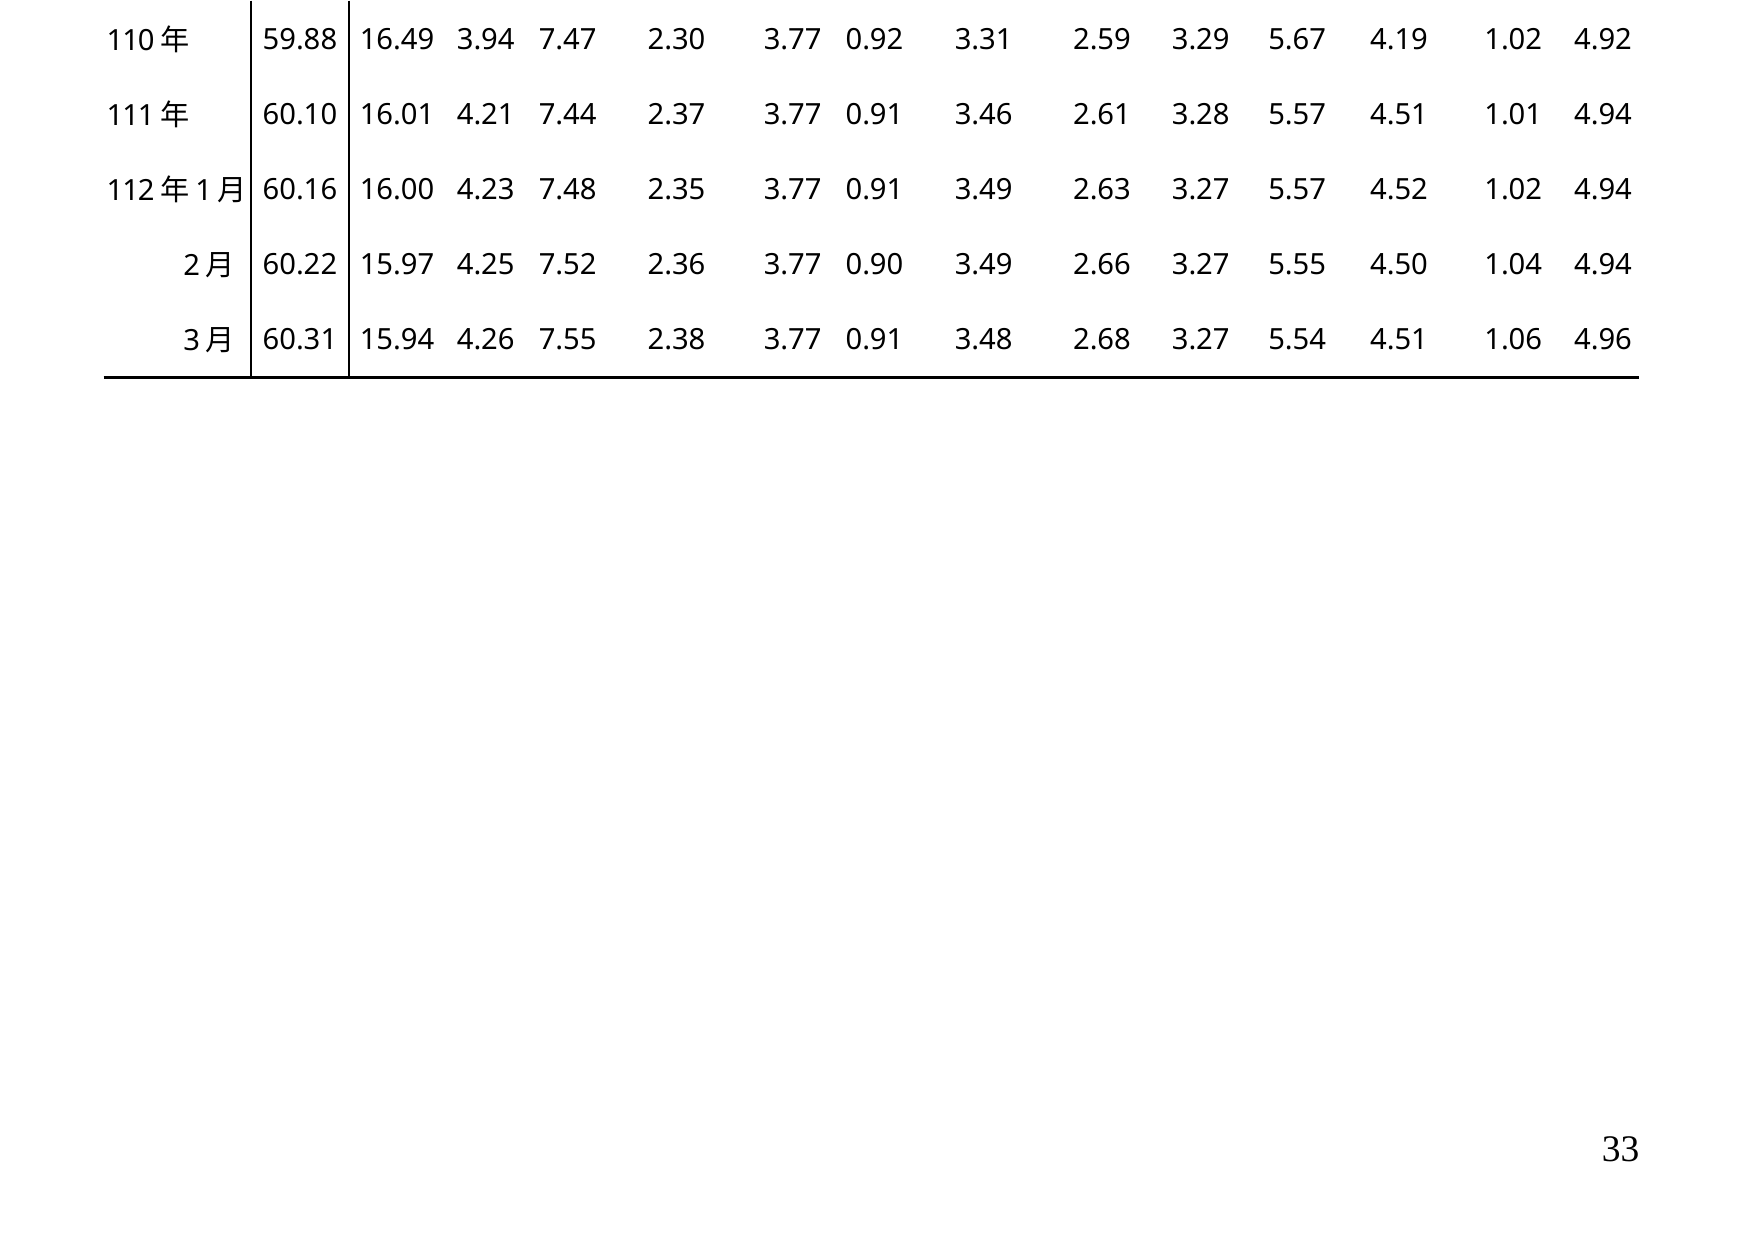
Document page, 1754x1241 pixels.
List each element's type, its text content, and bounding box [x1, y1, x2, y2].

table_cell 2.66 [1059, 226, 1145, 301]
table_cell 3.49 [908, 151, 1058, 226]
table_cell 3.49 [908, 226, 1058, 301]
table_cell 7.47 [526, 1, 608, 76]
table_cell 16.49 [350, 1, 444, 76]
table_cell 15.94 [350, 301, 444, 376]
table_cell 4.94 [1567, 226, 1639, 301]
table_cell 4.94 [1567, 76, 1639, 151]
table_cell 7.52 [526, 226, 608, 301]
table_cell 4.50 [1339, 226, 1459, 301]
table_cell 3.77 [745, 76, 840, 151]
table_cell 2.36 [608, 226, 745, 301]
table_cell 2.30 [608, 1, 745, 76]
table_cell 3.28 [1145, 76, 1256, 151]
table_cell 1.02 [1459, 1, 1567, 76]
table_cell 4.26 [445, 301, 526, 376]
table_cell 4.92 [1567, 1, 1639, 76]
table_cell 0.92 [840, 1, 908, 76]
table_cell 3.94 [445, 1, 526, 76]
table_cell 0.91 [840, 76, 908, 151]
table_cell 1.06 [1459, 301, 1567, 376]
table_cell 3.46 [908, 76, 1058, 151]
table_cell 4.94 [1567, 151, 1639, 226]
table_cell 0.91 [840, 301, 908, 376]
table_cell 3.48 [908, 301, 1058, 376]
table_cell 2.37 [608, 76, 745, 151]
table_cell 2.61 [1059, 76, 1145, 151]
table_cell 3.77 [745, 226, 840, 301]
table_cell 1.01 [1459, 76, 1567, 151]
table_cell 4.21 [445, 76, 526, 151]
table_cell 7.48 [526, 151, 608, 226]
table_cell 59.88 [252, 1, 348, 76]
table_cell 16.00 [350, 151, 444, 226]
table_cell 3.27 [1145, 301, 1256, 376]
table_cell 4.25 [445, 226, 526, 301]
table_cell 60.31 [252, 301, 348, 376]
table_cell 111年 [104, 76, 250, 151]
table_cell 60.22 [252, 226, 348, 301]
table_cell 3.77 [745, 1, 840, 76]
table_cell 3.27 [1145, 226, 1256, 301]
table_cell 3.29 [1145, 1, 1256, 76]
table_cell 2.35 [608, 151, 745, 226]
table_cell 2.38 [608, 301, 745, 376]
table_cell 5.57 [1256, 151, 1338, 226]
table_cell 60.16 [252, 151, 348, 226]
table_cell 110年 [104, 1, 250, 76]
table_cell 3.77 [745, 301, 840, 376]
table_cell 3.77 [745, 151, 840, 226]
table_cell 5.55 [1256, 226, 1338, 301]
table_cell 3.27 [1145, 151, 1256, 226]
table_cell 4.51 [1339, 76, 1459, 151]
table_cell 7.44 [526, 76, 608, 151]
table_cell 4.51 [1339, 301, 1459, 376]
table_cell 1.04 [1459, 226, 1567, 301]
table_cell 7.55 [526, 301, 608, 376]
table_cell 4.52 [1339, 151, 1459, 226]
table_cell 15.97 [350, 226, 444, 301]
table_cell 4.19 [1339, 1, 1459, 76]
table_cell 2.63 [1059, 151, 1145, 226]
table_cell 2.59 [1059, 1, 1145, 76]
table_cell 5.54 [1256, 301, 1338, 376]
table_cell 1.02 [1459, 151, 1567, 226]
table_cell 2.68 [1059, 301, 1145, 376]
table_cell 5.57 [1256, 76, 1338, 151]
table_cell 4.96 [1567, 301, 1639, 376]
table_cell 3.31 [908, 1, 1058, 76]
table_cell 16.01 [350, 76, 444, 151]
table_cell 2月 [104, 226, 250, 301]
table_cell 0.91 [840, 151, 908, 226]
table_cell 3月 [104, 301, 250, 376]
table_cell 60.10 [252, 76, 348, 151]
table_cell 5.67 [1256, 1, 1338, 76]
table_cell 4.23 [445, 151, 526, 226]
table_cell 112年1月 [104, 151, 250, 226]
table_cell 0.90 [840, 226, 908, 301]
